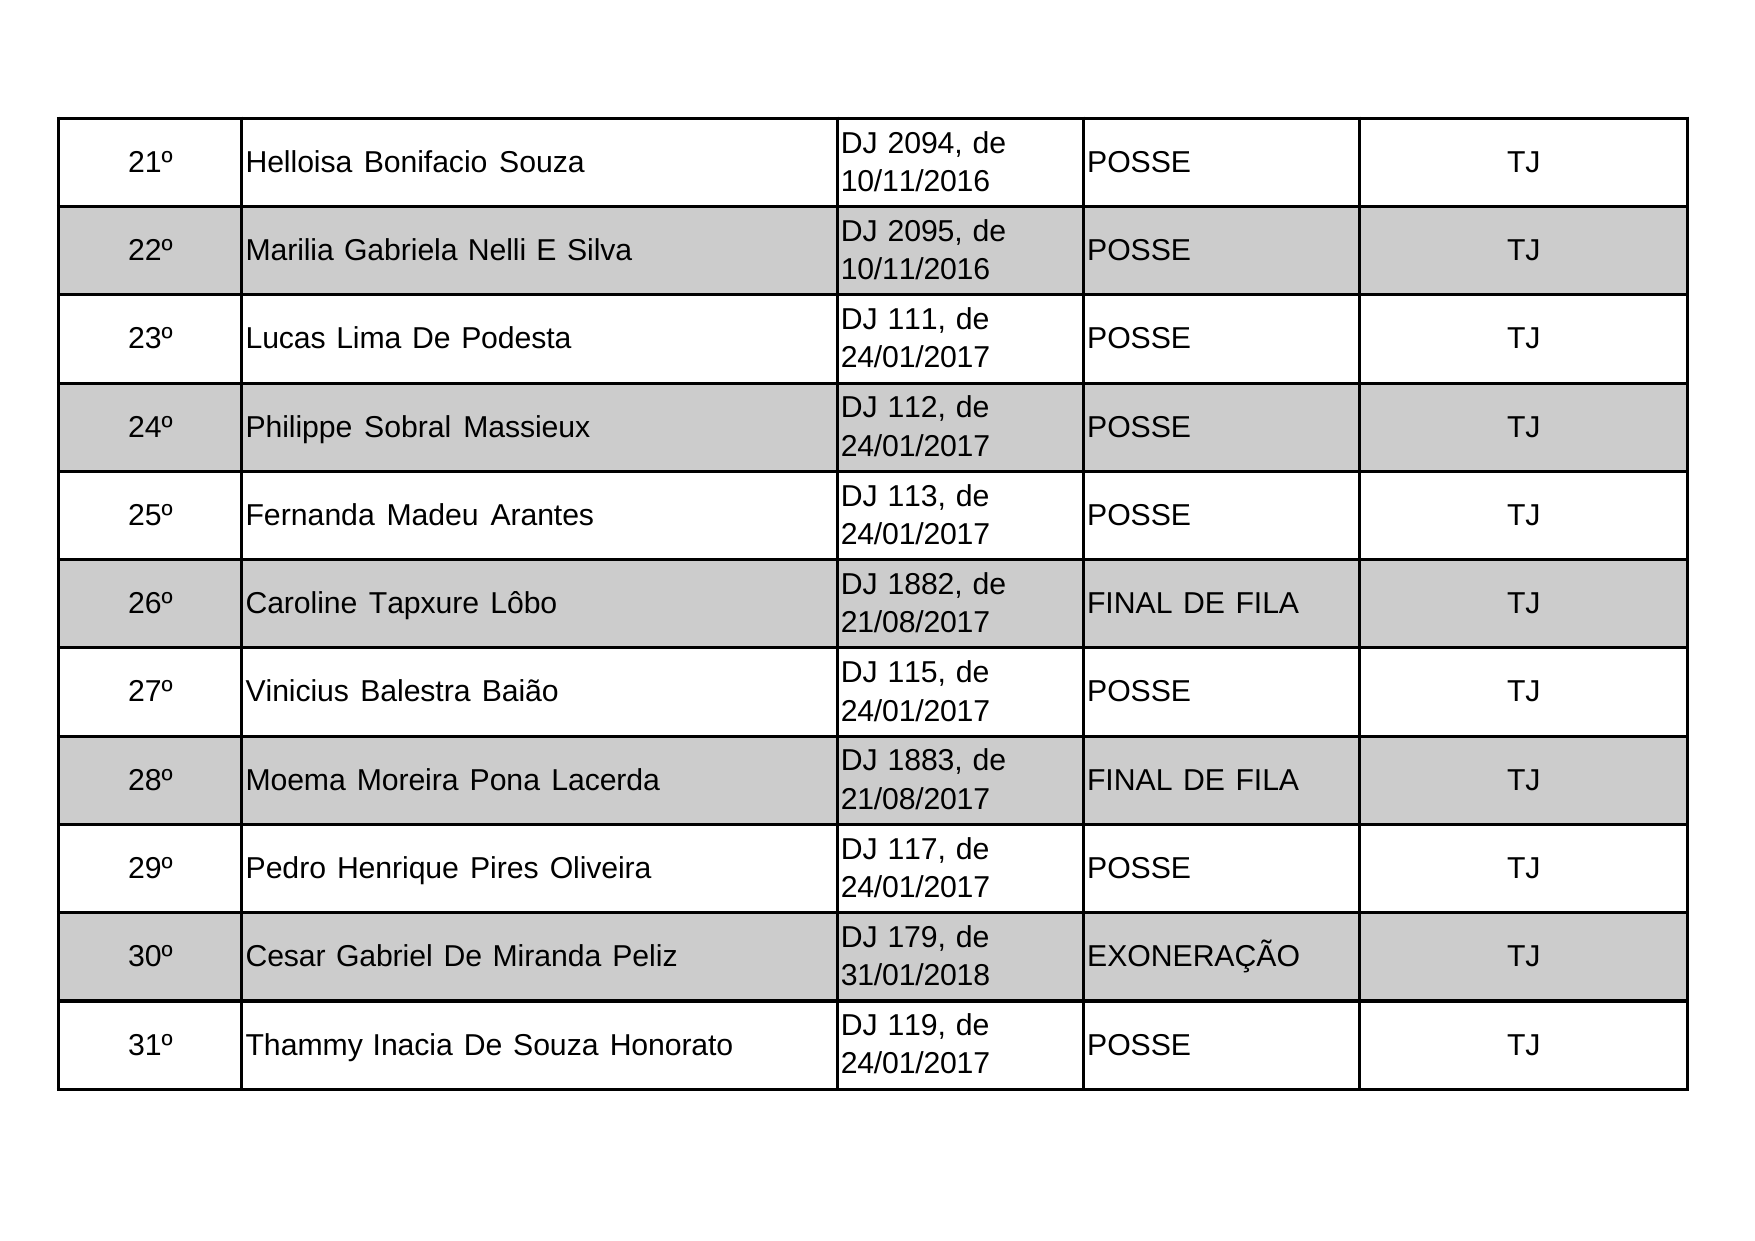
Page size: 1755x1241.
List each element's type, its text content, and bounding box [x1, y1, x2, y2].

table_cell DJ 179, de 31/01/2018 [839, 914, 1082, 999]
table_cell 24º [60, 385, 240, 470]
table_cell TJ [1361, 738, 1686, 823]
table_cell FINAL DE FILA [1085, 561, 1358, 646]
table_cell 27º [60, 649, 240, 734]
table_header DJ 2094, de 10/11/2016 [839, 120, 1082, 205]
table_cell POSSE [1085, 208, 1358, 293]
table_cell Philippe Sobral Massieux [243, 385, 836, 470]
table_cell TJ [1361, 826, 1686, 911]
table_cell POSSE [1085, 1003, 1358, 1087]
table_cell 28º [60, 738, 240, 823]
table_cell TJ [1361, 649, 1686, 734]
table_cell POSSE [1085, 826, 1358, 911]
table_cell POSSE [1085, 385, 1358, 470]
table_cell DJ 112, de 24/01/2017 [839, 385, 1082, 470]
table_cell Vinicius Balestra Baião [243, 649, 836, 734]
table_cell 31º [60, 1003, 240, 1087]
table_cell POSSE [1085, 296, 1358, 382]
table_cell POSSE [1085, 649, 1358, 734]
table_cell TJ [1361, 385, 1686, 470]
table_cell 25º [60, 473, 240, 558]
table_header POSSE [1085, 120, 1358, 205]
table_cell Thammy Inacia De Souza Honorato [243, 1003, 836, 1087]
table_cell DJ 1883, de 21/08/2017 [839, 738, 1082, 823]
table_cell DJ 1882, de 21/08/2017 [839, 561, 1082, 646]
table_cell 30º [60, 914, 240, 999]
table_cell Caroline Tapxure Lôbo [243, 561, 836, 646]
table_cell POSSE [1085, 473, 1358, 558]
table_cell 29º [60, 826, 240, 911]
table_cell FINAL DE FILA [1085, 738, 1358, 823]
table_cell TJ [1361, 473, 1686, 558]
table_cell EXONERAÇÃO [1085, 914, 1358, 999]
table_header Helloisa Bonifacio Souza [243, 120, 836, 205]
table_header TJ [1361, 120, 1686, 205]
table_cell DJ 117, de 24/01/2017 [839, 826, 1082, 911]
table_cell Fernanda Madeu Arantes [243, 473, 836, 558]
table_cell Moema Moreira Pona Lacerda [243, 738, 836, 823]
table_cell DJ 111, de 24/01/2017 [839, 296, 1082, 382]
table_cell TJ [1361, 561, 1686, 646]
table_cell Lucas Lima De Podesta [243, 296, 836, 382]
table_cell 26º [60, 561, 240, 646]
table_cell TJ [1361, 296, 1686, 382]
table_cell Marilia Gabriela Nelli E Silva [243, 208, 836, 293]
table_cell DJ 2095, de 10/11/2016 [839, 208, 1082, 293]
table_cell TJ [1361, 914, 1686, 999]
table_header 21º [60, 120, 240, 205]
table_cell DJ 115, de 24/01/2017 [839, 649, 1082, 734]
table_cell DJ 113, de 24/01/2017 [839, 473, 1082, 558]
table_cell 23º [60, 296, 240, 382]
table_cell 22º [60, 208, 240, 293]
table_cell TJ [1361, 208, 1686, 293]
table_cell Cesar Gabriel De Miranda Peliz [243, 914, 836, 999]
table_cell TJ [1361, 1003, 1686, 1087]
table_cell Pedro Henrique Pires Oliveira [243, 826, 836, 911]
table_cell DJ 119, de 24/01/2017 [839, 1003, 1082, 1087]
